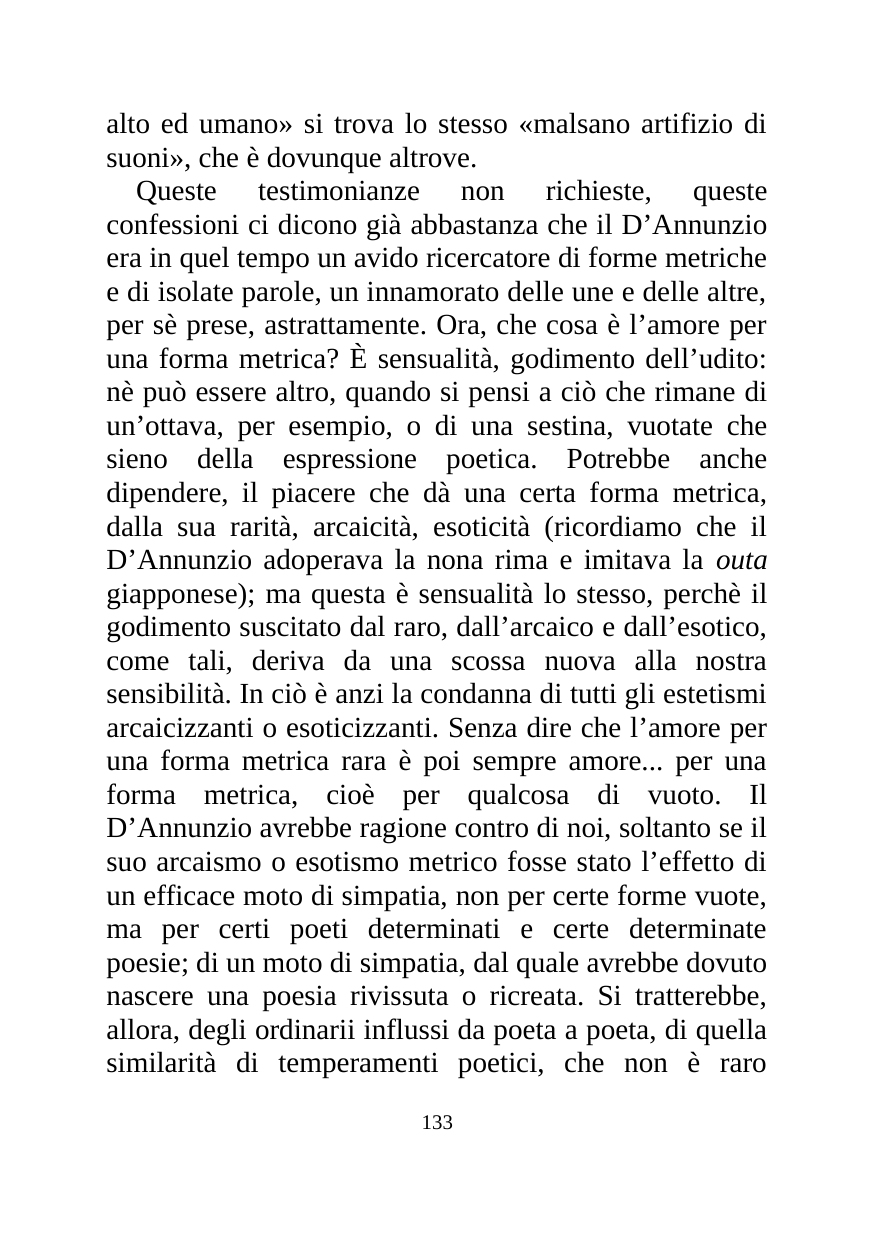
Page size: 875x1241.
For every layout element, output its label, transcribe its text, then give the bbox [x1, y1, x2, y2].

text alto ed umano» si trova lo stesso «malsano artifizio di suoni», che è dovunque altrove. [106, 106, 768, 173]
text Queste testimonianze non richieste, queste confessioni ci dicono già abbastanza che il D’Annunzio era in quel tempo un avido ricercatore di forme metriche e di isolate parole, un innamorato delle une e delle altre, per sè prese, astrattamente. Ora, che cosa è l’amore per una forma metrica? È sensualità, godimento dell’udito: nè può essere altro, quando si pensi a ciò che rimane di un’ottava, per esempio, o di una sestina, vuotate che sieno della espressione poetica. Potrebbe anche dipendere, il piacere che dà una certa forma metrica, dalla sua rarità, arcaicità, esoticità (ricordiamo che il D’Annunzio adoperava la nona rima e imitava la outa giapponese); ma questa è sensualità lo stesso, perchè il godimento suscitato dal raro, dall’arcaico e dall’esotico, come tali, deriva da una scossa nuova alla nostra sensibilità. In ciò è anzi la condanna di tutti gli estetismi arcaicizzanti o esoticizzanti. Senza dire che l’amore per una forma metrica rara è poi sempre amore... per una forma metrica, cioè per qualcosa di vuoto. Il D’Annunzio avrebbe ragione contro di noi, soltanto se il suo arcaismo o esotismo metrico fosse stato l’effetto di un efficace moto di simpatia, non per certe forme vuote, ma per certi poeti determinati e certe determinate poesie; di un moto di simpatia, dal quale avrebbe dovuto nascere una poesia rivissuta o ricreata. Si tratterebbe, allora, degli ordinarii influssi da poeta a poeta, di quella similarità di temperamenti poetici, che non è raro [106, 173, 768, 1079]
